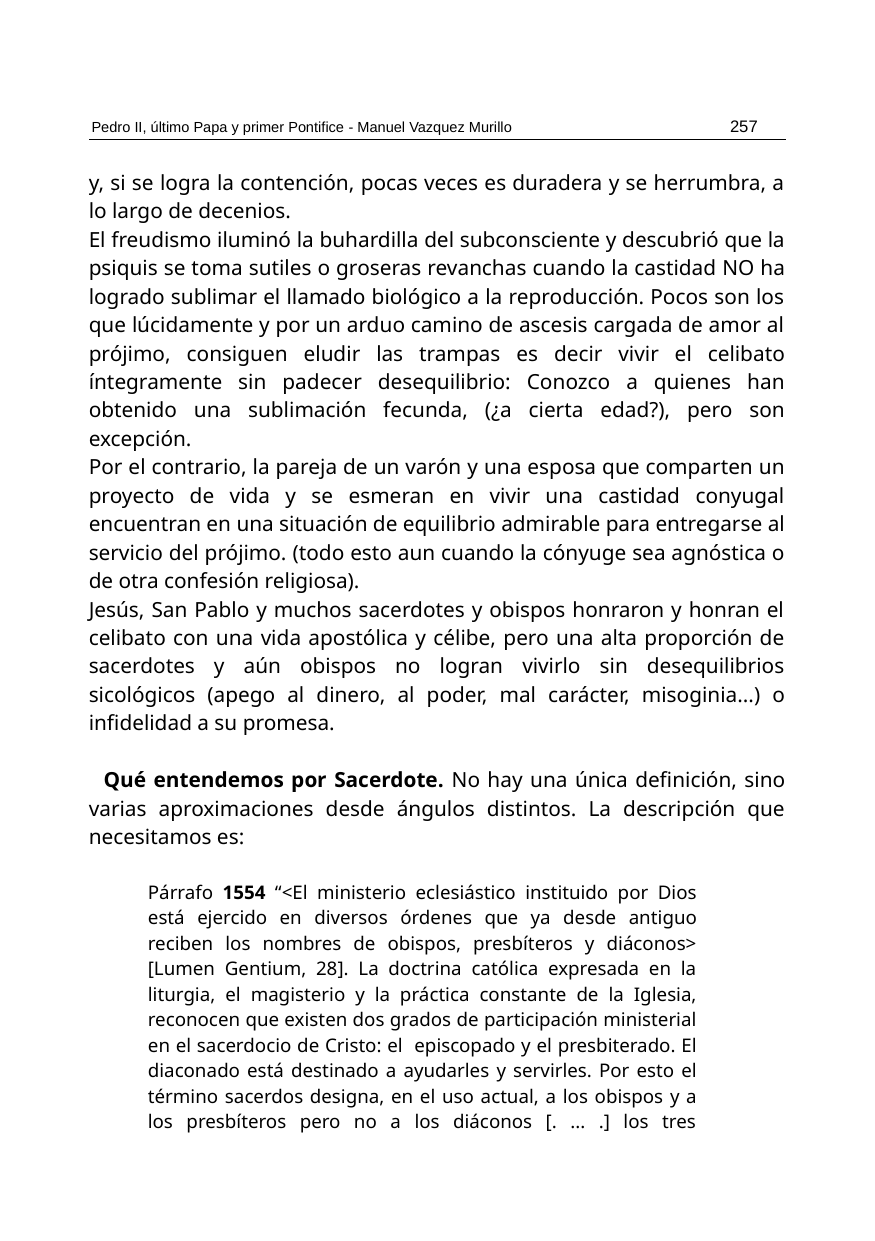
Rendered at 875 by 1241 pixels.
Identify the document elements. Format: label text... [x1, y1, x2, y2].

text El freudismo iluminó la buhardilla del subconsciente y descubrió que la psiquis se toma sutiles o groseras revanchas cuando la castidad NO ha logrado sublimar el llamado biológico a la reproducción. Pocos son los que lúcidamente y por un arduo camino de ascesis cargada de amor al prójimo, consiguen eludir las trampas es decir vivir el celibato íntegramente sin padecer desequilibrio: Conozco a quienes han obtenido una sublimación fecunda, (¿a cierta edad?), pero son excepción. [88, 225, 786, 452]
text Qué entendemos por Sacerdote. No hay una única definición, sino varias aproximaciones desde ángulos distintos. La descripción que necesitamos es: [88, 765, 786, 851]
text Jesús, San Pablo y muchos sacerdotes y obispos honraron y honran el celibato con una vida apostólica y célibe, pero una alta proporción de sacerdotes y aún obispos no logran vivirlo sin desequilibrios sicológicos (apego al dinero, al poder, mal carácter, misoginia...) o infidelidad a su promesa. [88, 595, 786, 737]
text Párrafo 1554 “<El ministerio eclesiástico instituido por Dios está ejercido en diversos órdenes que ya desde antiguo reciben los nombres de obispos, presbíteros y diáconos> [Lumen Gentium, 28]. La doctrina católica expresada en la liturgia, el magisterio y la práctica constante de la Iglesia, reconocen que existen dos grados de participación ministerial en el sacerdocio de Cristo: el episcopado y el presbiterado. El diaconado está destinado a ayudarles y servirles. Por esto el término sacerdos designa, en el uso actual, a los obispos y a los presbíteros pero no a los diáconos [. ... .] los tres [148, 879, 697, 1134]
text y, si se logra la contención, pocas veces es duradera y se herrumbra, a lo largo de decenios. [88, 168, 786, 225]
text Por el contrario, la pareja de un varón y una esposa que comparten un proyecto de vida y se esmeran en vivir una castidad conyugal encuentran en una situación de equilibrio admirable para entregarse al servicio del prójimo. (todo esto aun cuando la cónyuge sea agnóstica o de otra confesión religiosa). [88, 452, 786, 595]
